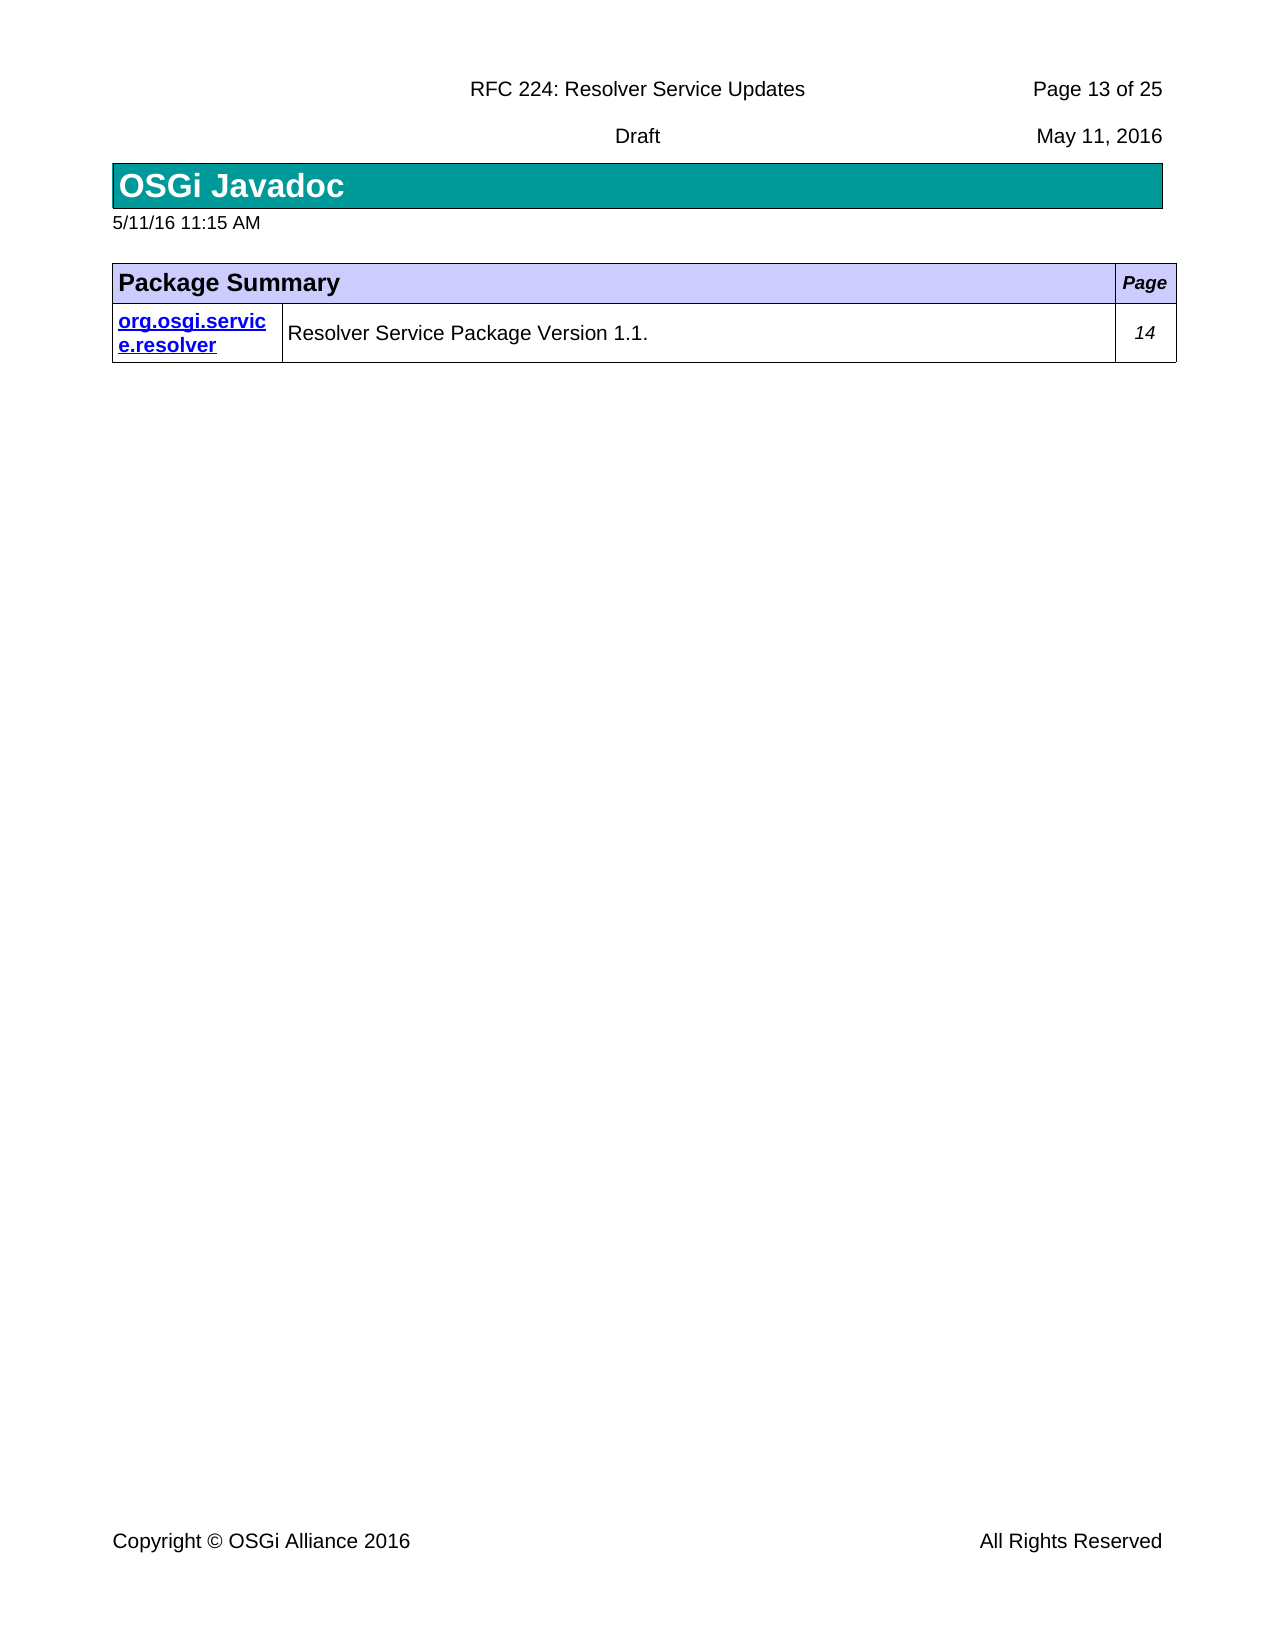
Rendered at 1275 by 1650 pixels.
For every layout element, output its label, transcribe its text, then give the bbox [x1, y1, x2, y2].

text 5/11/16 11:15 AM [112, 212, 1162, 233]
table_cell Resolver Service Package Version 1.1. [283, 304, 1115, 362]
table_cell 13 [1116, 304, 1176, 362]
table_header Page [1116, 264, 1176, 303]
table_header Package Summary [113, 264, 1115, 303]
subtitle OSGi Javadoc [114, 164, 1162, 208]
table_cell org.osgi.service.resolver [113, 304, 282, 362]
